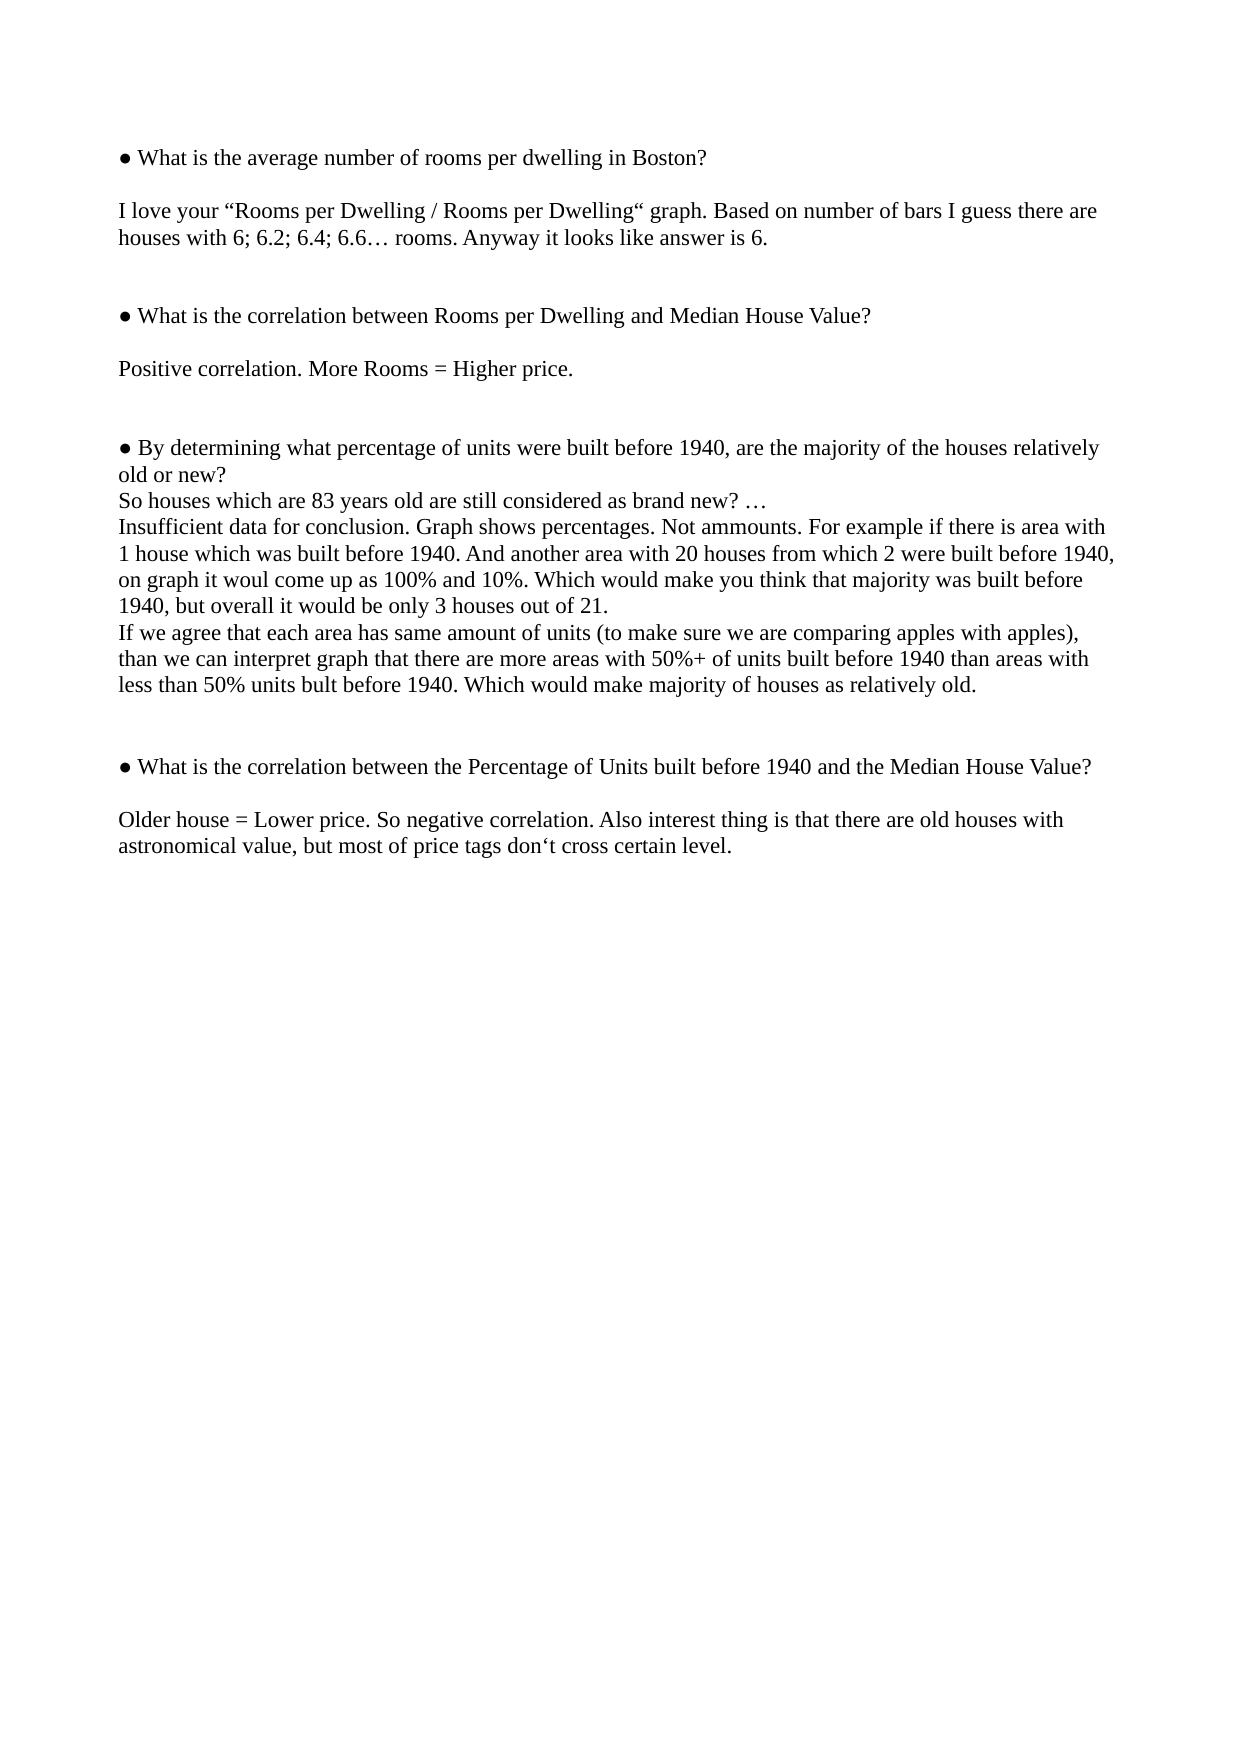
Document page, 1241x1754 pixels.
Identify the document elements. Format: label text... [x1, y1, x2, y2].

text ● By determining what percentage of units were built before 1940, are the majority of the houses relatively old or new? [118, 434, 1122, 487]
text ● What is the average number of rooms per dwelling in Boston? [118, 144, 1122, 171]
text Older house = Lower price. So negative correlation. Also interest thing is that there are old houses with astronomical value, but most of price tags don‘t cross certain level. [118, 806, 1122, 858]
text ● What is the correlation between the Percentage of Units built before 1940 and the Median House Value? [118, 753, 1122, 779]
text I love your “Rooms per Dwelling / Rooms per Dwelling“ graph. Based on number of bars I guess there are houses with 6; 6.2; 6.4; 6.6… rooms. Anyway it looks like answer is 6. [118, 197, 1122, 250]
text Positive correlation. More Rooms = Higher price. [118, 355, 1122, 382]
text So houses which are 83 years old are still considered as brand new? … Insufficient data for conclusion. Graph shows percentages. Not ammounts. For example if there is area with 1 house which was built before 1940. And another area with 20 houses from which 2 were built before 1940, on graph it woul come up as 100% and 10%. Which would make you think that majority was built before 1940, but overall it would be only 3 houses out of 21. If we agree that each area has same amount of units (to make sure we are comparing apples with apples), than we can interpret graph that there are more areas with 50%+ of units built before 1940 than areas with less than 50% units bult before 1940. Which would make majority of houses as relatively old. [118, 487, 1122, 727]
text ● What is the correlation between Rooms per Dwelling and Median House Value? [118, 303, 1122, 329]
